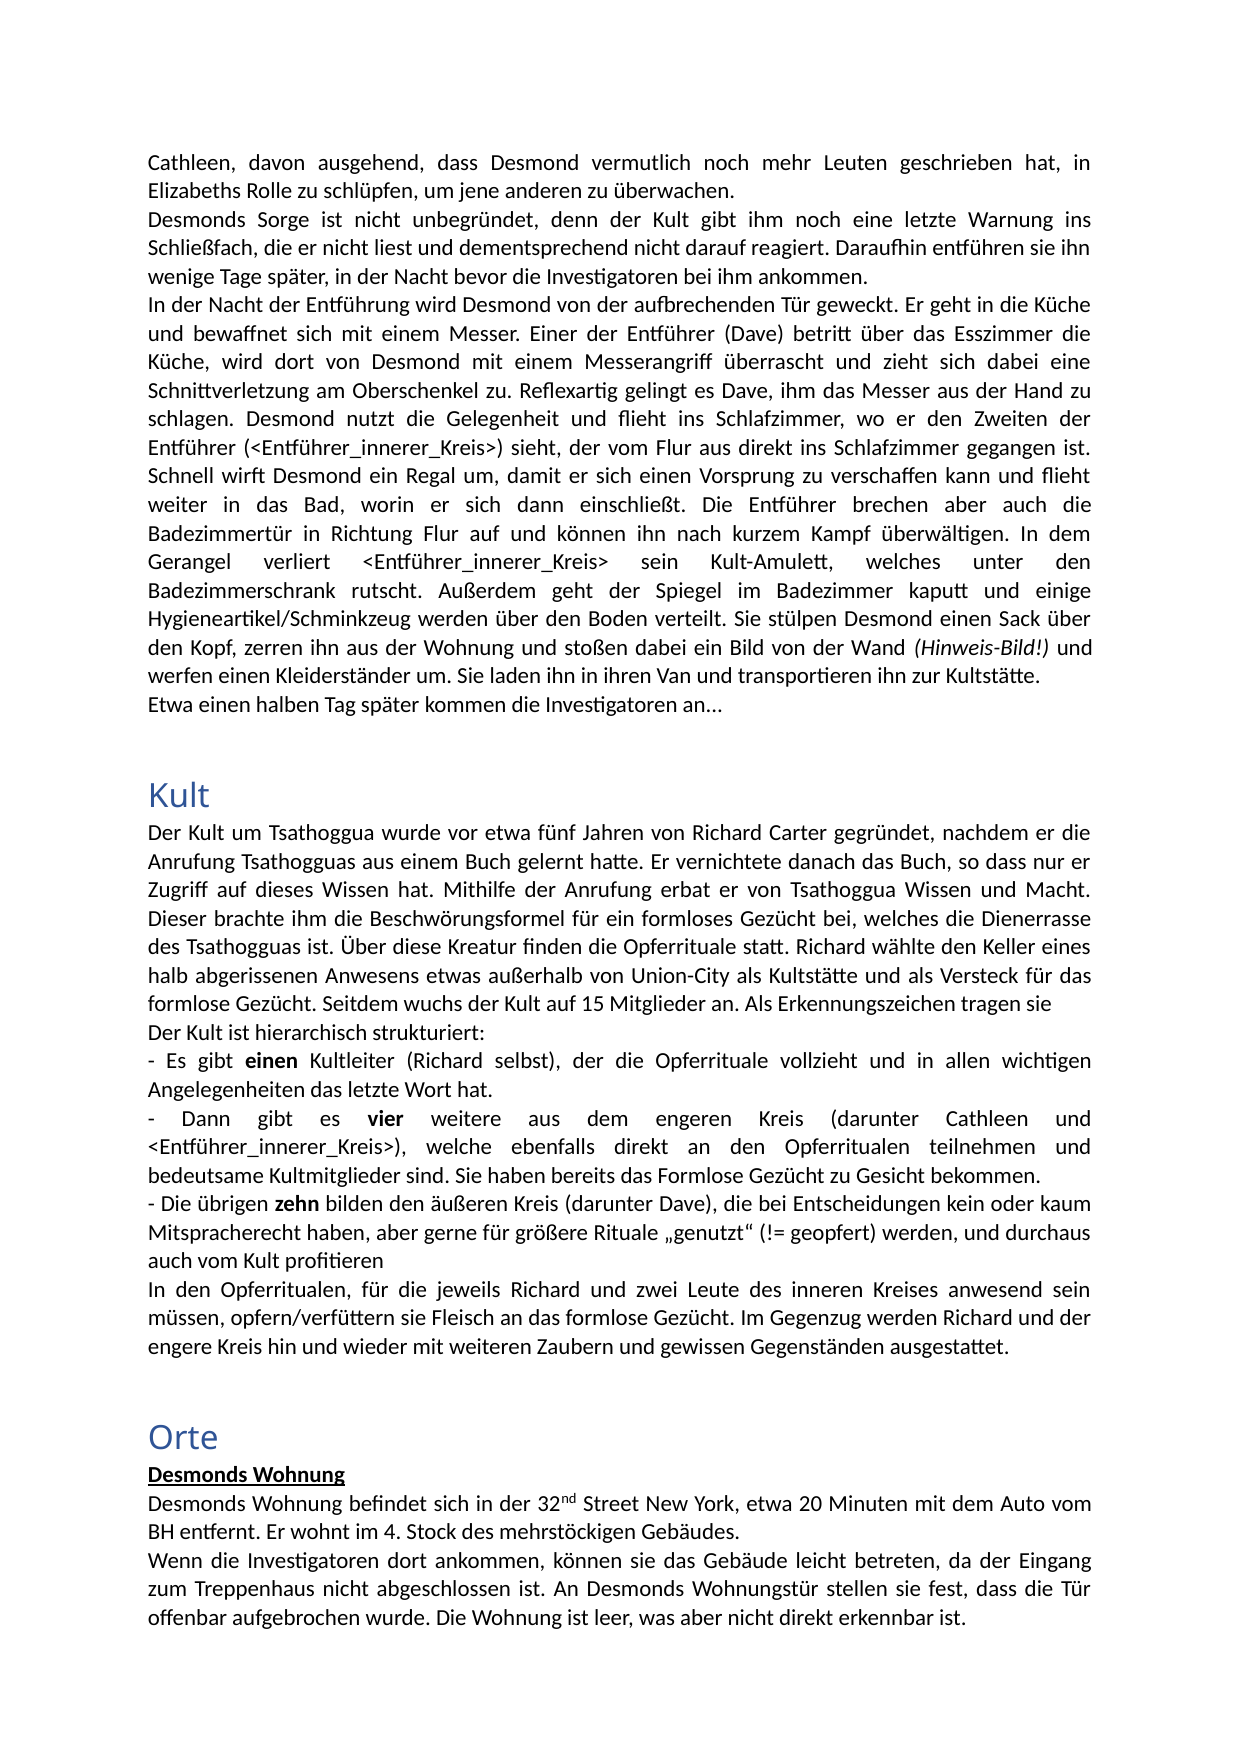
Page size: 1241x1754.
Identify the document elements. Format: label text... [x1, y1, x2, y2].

subtitle Kult [148, 772, 1093, 817]
text Cathleen, davon ausgehend, dass Desmond vermutlich noch mehr Leuten geschrieben hat, in Elizabeths Rolle zu schlüpfen, um jene anderen zu überwachen. [148, 148, 1093, 204]
text In der Nacht der Entführung wird Desmond von der aufbrechenden Tür geweckt. Er geht in die Küche und bewaffnet sich mit einem Messer. Einer der Entführer (Dave) betritt über das Esszimmer die Küche, wird dort von Desmond mit einem Messerangriff überrascht und zieht sich dabei eine Schnittverletzung am Oberschenkel zu. Reflexartig gelingt es Dave, ihm das Messer aus der Hand zu schlagen. Desmond nutzt die Gelegenheit und flieht ins Schlafzimmer, wo er den Zweiten der Entführer (<Entführer_innerer_Kreis>) sieht, der vom Flur aus direkt ins Schlafzimmer gegangen ist. Schnell wirft Desmond ein Regal um, damit er sich einen Vorsprung zu verschaffen kann und flieht weiter in das Bad, worin er sich dann einschließt. Die Entführer brechen aber auch die Badezimmertür in Richtung Flur auf und können ihn nach kurzem Kampf überwältigen. In dem Gerangel verliert <Entführer_innerer_Kreis> sein Kult-Amulett, welches unter den Badezimmerschrank rutscht. Außerdem geht der Spiegel im Badezimmer kaputt und einige Hygieneartikel/Schminkzeug werden über den Boden verteilt. Sie stülpen Desmond einen Sack über den Kopf, zerren ihn aus der Wohnung und stoßen dabei ein Bild von der Wand (Hinweis-Bild!) und werfen einen Kleiderständer um. Sie laden ihn in ihren Van und transportieren ihn zur Kultstätte. [148, 290, 1093, 689]
text Der Kult um Tsathoggua wurde vor etwa fünf Jahren von Richard Carter gegründet, nachdem er die Anrufung Tsathogguas aus einem Buch gelernt hatte. Er vernichtete danach das Buch, so dass nur er Zugriff auf dieses Wissen hat. Mithilfe der Anrufung erbat er von Tsathoggua Wissen und Macht. Dieser brachte ihm die Beschwörungsformel für ein formloses Gezücht bei, welches die Dienerrasse des Tsathogguas ist. Über diese Kreatur finden die Opferrituale statt. Richard wählte den Keller eines halb abgerissenen Anwesens etwas außerhalb von Union-City als Kultstätte und als Versteck für das formlose Gezücht. Seitdem wuchs der Kult auf 15 Mitglieder an. Als Erkennungszeichen tragen sie [148, 818, 1093, 1017]
text - Es gibt einen Kultleiter (Richard selbst), der die Opferrituale vollzieht und in allen wichtigen Angelegenheiten das letzte Wort hat. [148, 1047, 1093, 1103]
text In den Opferritualen, für die jeweils Richard und zwei Leute des inneren Kreises anwesend sein müssen, opfern/verfüttern sie Fleisch an das formlose Gezücht. Im Gegenzug werden Richard und der engere Kreis hin und wieder mit weiteren Zaubern und gewissen Gegenständen ausgestattet. [148, 1275, 1093, 1360]
text Desmonds Sorge ist nicht unbegründet, denn der Kult gibt ihm noch eine letzte Warnung ins Schließfach, die er nicht liest und dementsprechend nicht darauf reagiert. Daraufhin entführen sie ihn wenige Tage später, in der Nacht bevor die Investigatoren bei ihm ankommen. [148, 205, 1093, 290]
text - Die übrigen zehn bilden den äußeren Kreis (darunter Dave), die bei Entscheidungen kein oder kaum Mitspracherecht haben, aber gerne für größere Rituale „genutzt“ (!= geopfert) werden, und durchaus auch vom Kult profitieren [148, 1189, 1093, 1274]
text Wenn die Investigatoren dort ankommen, können sie das Gebäude leicht betreten, da der Eingang zum Treppenhaus nicht abgeschlossen ist. An Desmonds Wohnungstür stellen sie fest, dass die Tür offenbar aufgebrochen wurde. Die Wohnung ist leer, was aber nicht direkt erkennbar ist. [148, 1546, 1093, 1631]
text - Dann gibt es vier weitere aus dem engeren Kreis (darunter Cathleen und <Entführer_innerer_Kreis>), welche ebenfalls direkt an den Opferritualen teilnehmen und bedeutsame Kultmitglieder sind. Sie haben bereits das Formlose Gezücht zu Gesicht bekommen. [148, 1104, 1093, 1189]
text Der Kult ist hierarchisch strukturiert: [148, 1018, 1093, 1046]
text Desmonds Wohnung [148, 1460, 1093, 1488]
text Desmonds Wohnung befindet sich in der 32nd Street New York, etwa 20 Minuten mit dem Auto vom BH entfernt. Er wohnt im 4. Stock des mehrstöckigen Gebäudes. [148, 1489, 1093, 1545]
text Etwa einen halben Tag später kommen die Investigatoren an... [148, 690, 1093, 718]
subtitle Orte [148, 1414, 1093, 1459]
